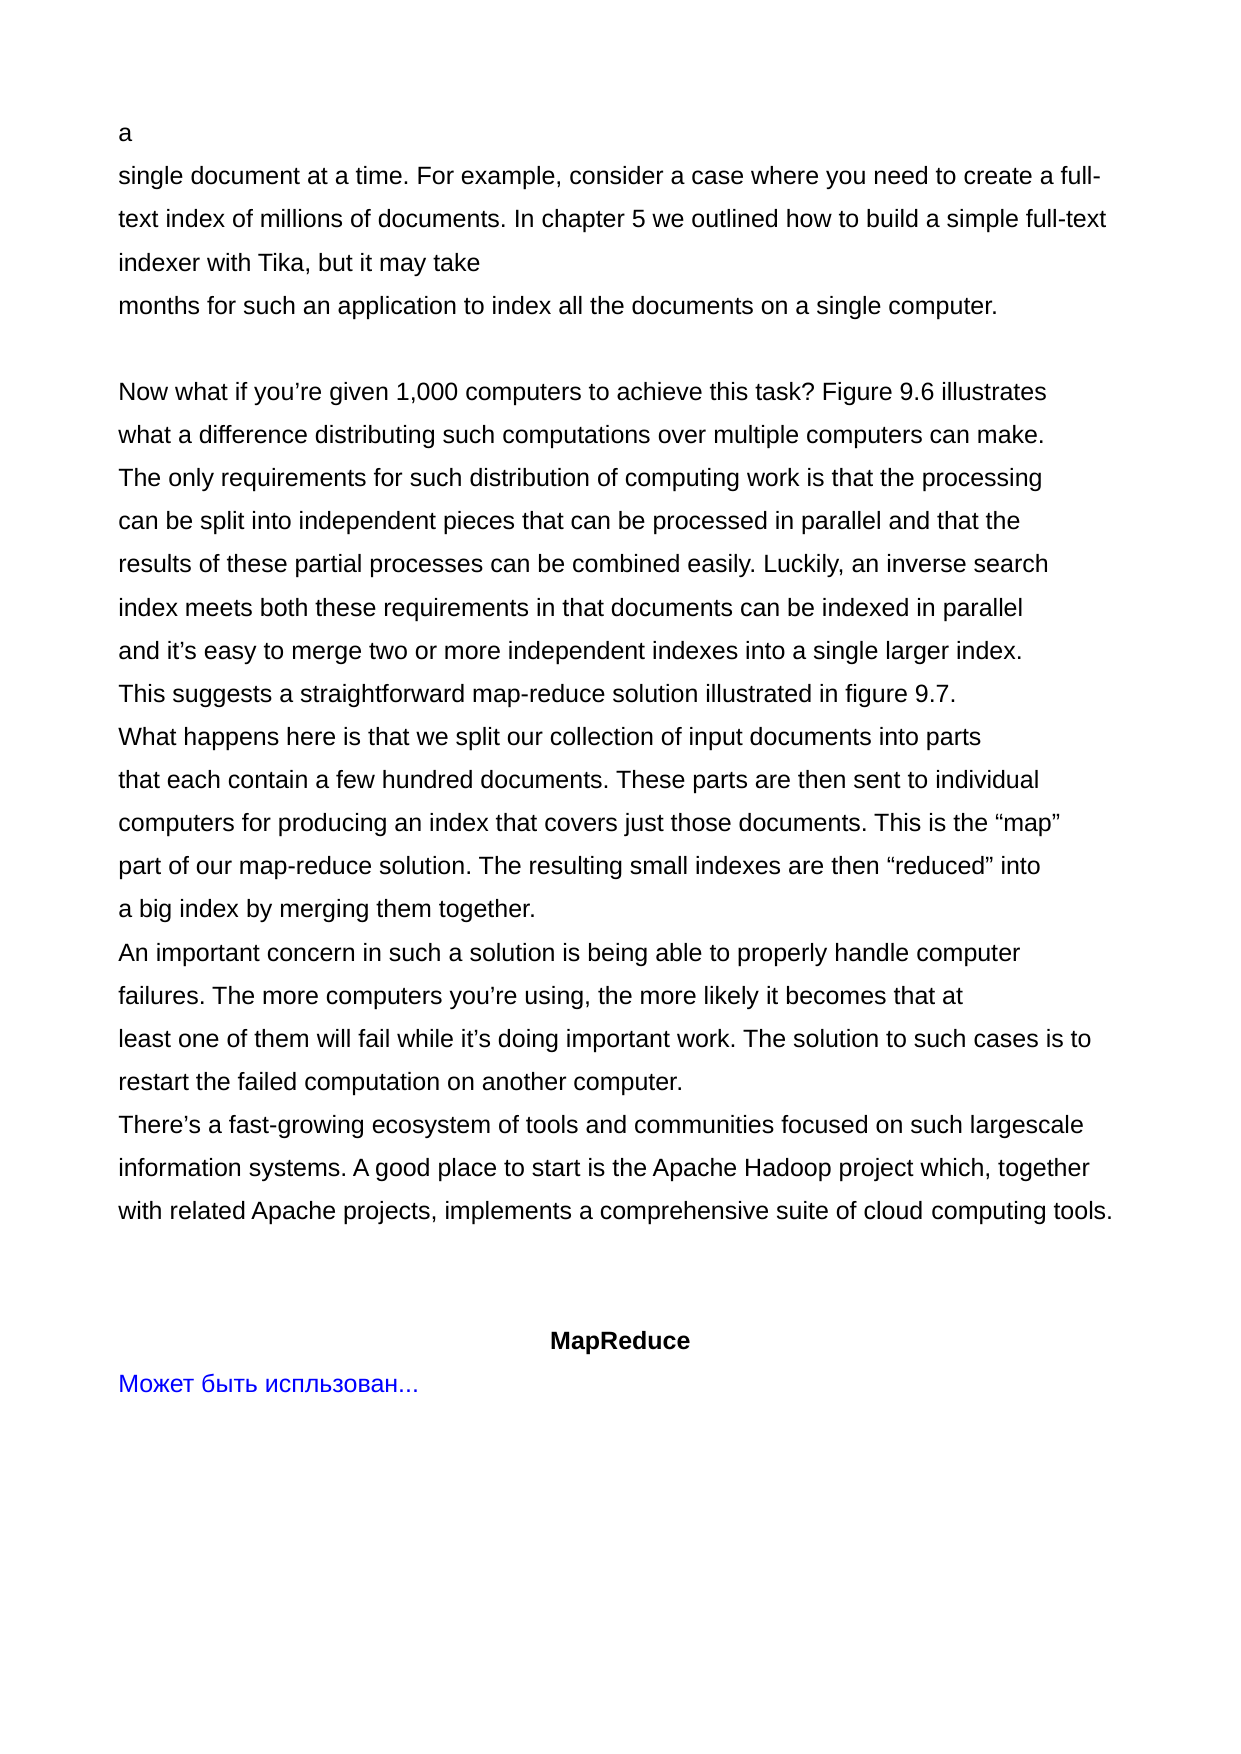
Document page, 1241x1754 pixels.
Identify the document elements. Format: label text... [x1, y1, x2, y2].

text can be split into independent pieces that can be processed in parallel and that the [118, 506, 1122, 535]
text a [118, 118, 1122, 147]
text a big index by merging them together. [118, 894, 1122, 923]
text The only requirements for such distribution of computing work is that the processing [118, 463, 1122, 492]
text computers for producing an index that covers just those documents. This is the “map” [118, 808, 1122, 837]
text single document at a time. For example, consider a case where you need to create a full-text index of millions of documents. In chapter 5 we outlined how to build a simple full-text indexer with Tika, but it may take [118, 161, 1122, 276]
text months for such an application to index all the documents on a single computer. [118, 291, 1122, 319]
text part of our map-reduce solution. The resulting small indexes are then “reduced” into [118, 851, 1122, 880]
text and it’s easy to merge two or more independent indexes into a single larger index. [118, 636, 1122, 664]
text MapReduce [118, 1326, 1122, 1354]
text An important concern in such a solution is being able to properly handle computer [118, 937, 1122, 966]
text results of these partial processes can be combined easily. Luckily, an inverse search [118, 549, 1122, 578]
text Now what if you’re given 1,000 computers to achieve this task? Figure 9.6 illustrates [118, 377, 1122, 406]
text Может быть испльзован... [118, 1369, 1122, 1397]
text least one of them will fail while it’s doing important work. The solution to such cases is to restart the failed computation on another computer. [118, 1024, 1122, 1096]
text There’s a fast-growing ecosystem of tools and communities focused on such largescale information systems. A good place to start is the Apache Hadoop project which, together with related Apache projects, implements a comprehensive suite of cloud computing tools. [118, 1110, 1122, 1225]
text that each contain a few hundred documents. These parts are then sent to individual [118, 765, 1122, 794]
text failures. The more computers you’re using, the more likely it becomes that at [118, 981, 1122, 1009]
text This suggests a straightforward map-reduce solution illustrated in figure 9.7. [118, 679, 1122, 707]
text What happens here is that we split our collection of input documents into parts [118, 722, 1122, 751]
text index meets both these requirements in that documents can be indexed in parallel [118, 592, 1122, 621]
text what a difference distributing such computations over multiple computers can make. [118, 420, 1122, 449]
